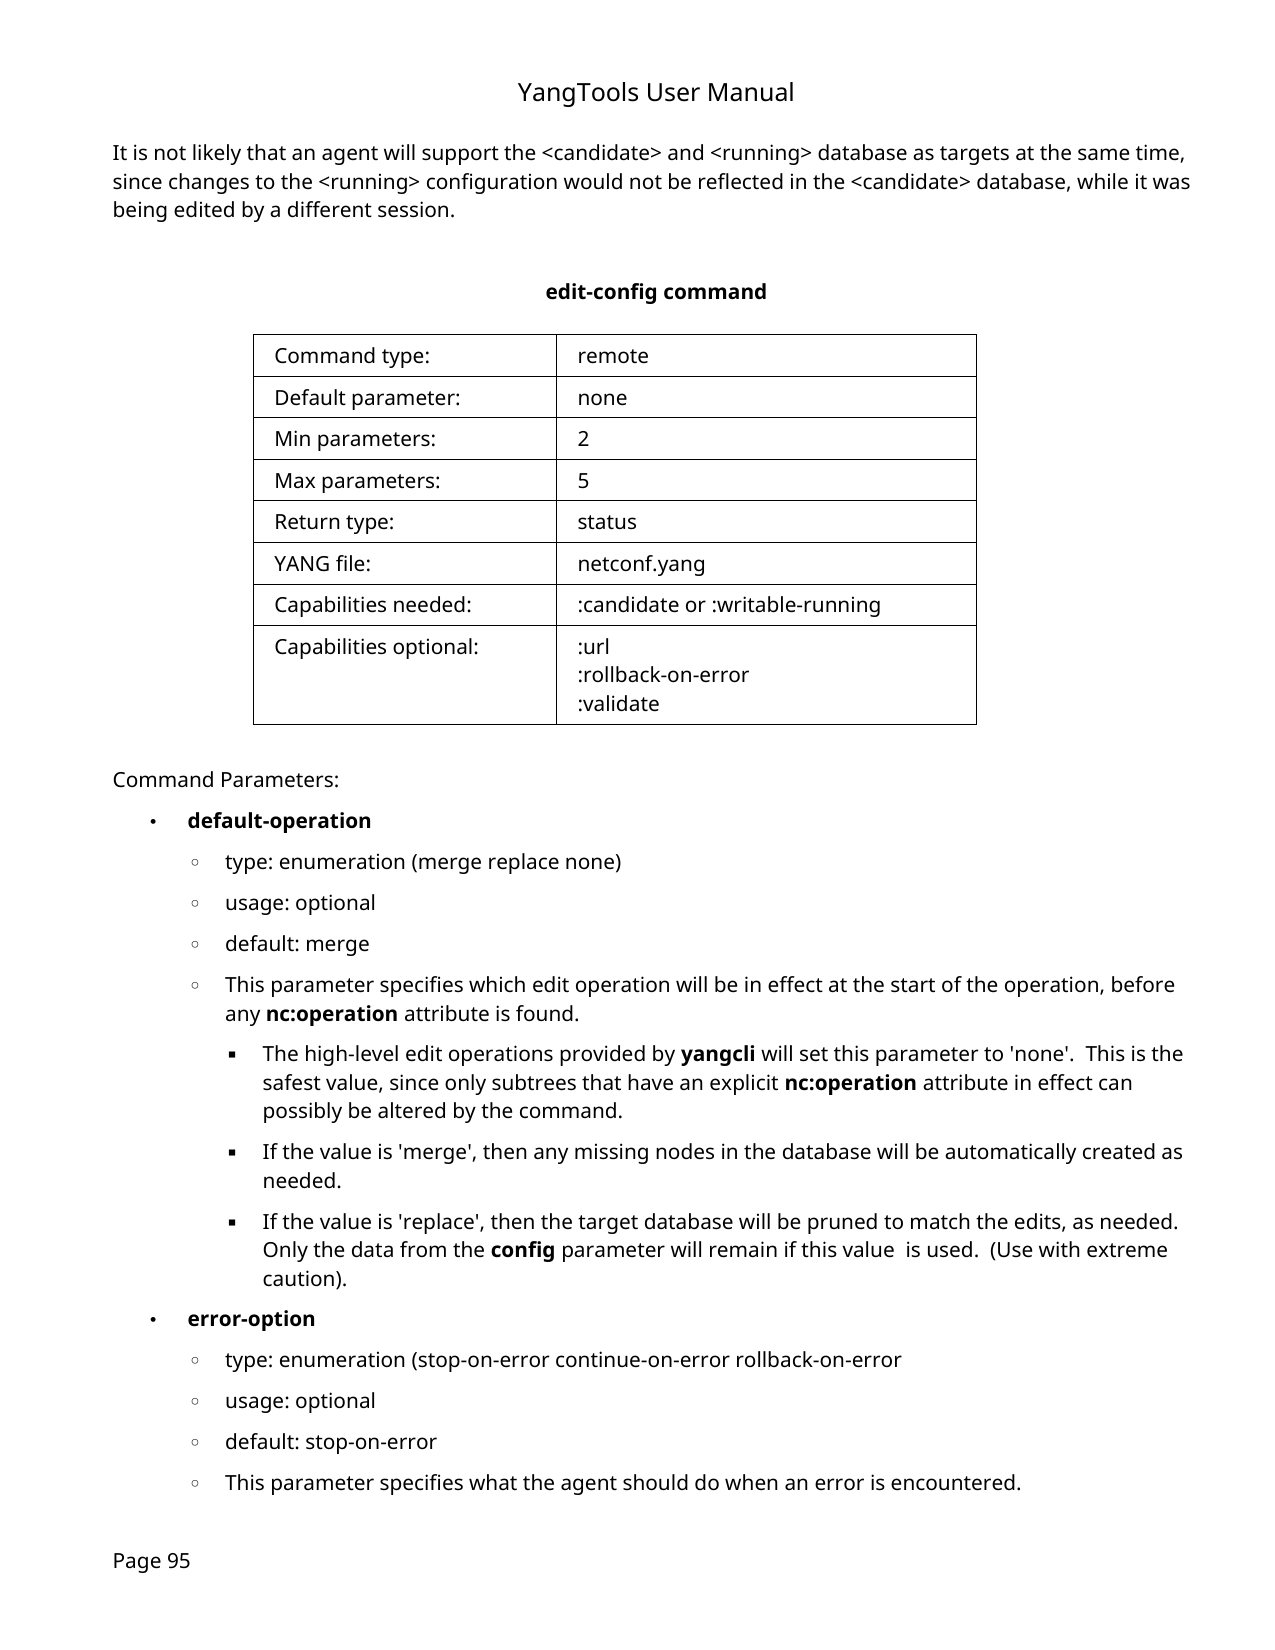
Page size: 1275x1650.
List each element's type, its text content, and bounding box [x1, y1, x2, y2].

list default: stop-on-error [187, 1427, 1200, 1456]
table_cell :url :rollback-on-error :validate [557, 626, 976, 723]
table_cell 5 [557, 460, 976, 500]
list default: merge [187, 929, 1200, 958]
table_cell 2 [557, 418, 976, 459]
table_cell Capabilities optional: [254, 626, 556, 723]
table_cell status [557, 501, 976, 542]
list type: enumeration (stop-on-error continue-on-error rollback-on-error [187, 1346, 1200, 1374]
text It is not likely that an agent will support the <candidate> and <running> database as targets at the same time, since changes to the <running> configuration would not be reflected in the <candidate> database, while it was being edited by a different session. [112, 138, 1200, 224]
list This parameter specifies what the agent should do when an error is encountered. [187, 1468, 1200, 1497]
list usage: optional [187, 1386, 1200, 1415]
list type: enumeration (merge replace none) [187, 847, 1200, 876]
table_header remote [557, 335, 976, 376]
list error-option [150, 1304, 1200, 1333]
list usage: optional [187, 888, 1200, 917]
table_cell Return type: [254, 501, 556, 542]
table_cell YANG file: [254, 543, 556, 583]
subtitle edit-config command [127, 277, 1185, 306]
list If the value is 'replace', then the target database will be pruned to match the edits, as needed. Only the data from the config parameter will remain if this value is used. (Use with extreme caution). [225, 1207, 1200, 1292]
list The high-level edit operations provided by yangcli will set this parameter to 'none'. This is the safest value, since only subtrees that have an explicit nc:operation attribute in effect can possibly be altered by the command. [225, 1039, 1200, 1125]
text Command Parameters: [112, 766, 1200, 794]
table_cell Max parameters: [254, 460, 556, 500]
table_cell :candidate or :writable-running [557, 585, 976, 625]
table_header Command type: [254, 335, 556, 376]
list If the value is 'merge', then any missing nodes in the database will be automatically created as needed. [225, 1137, 1200, 1194]
table_cell Min parameters: [254, 418, 556, 459]
list default-operation [150, 806, 1200, 835]
table_cell none [557, 377, 976, 417]
list This parameter specifies which edit operation will be in effect at the start of the operation, before any nc:operation attribute is found. [187, 970, 1200, 1027]
table_cell Capabilities needed: [254, 585, 556, 625]
table_cell Default parameter: [254, 377, 556, 417]
table_cell netconf.yang [557, 543, 976, 583]
